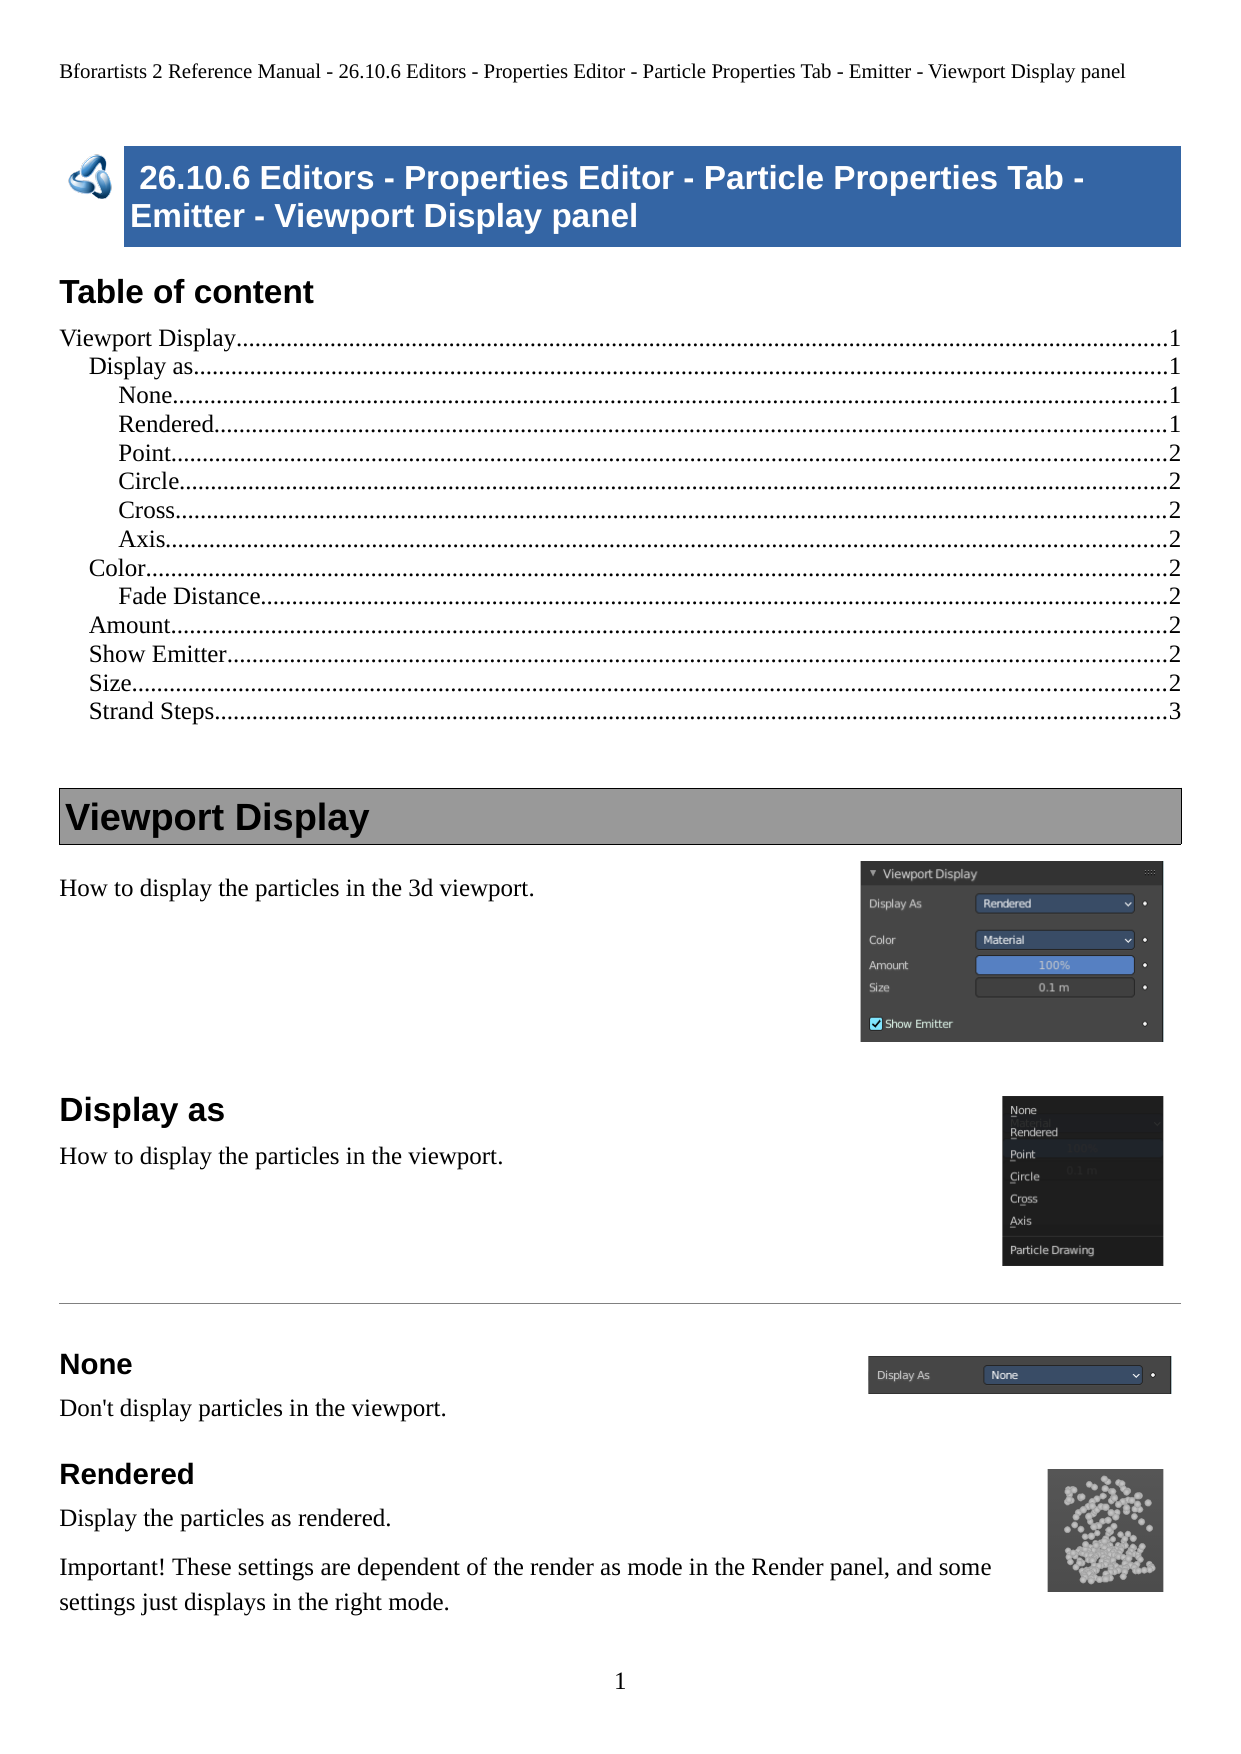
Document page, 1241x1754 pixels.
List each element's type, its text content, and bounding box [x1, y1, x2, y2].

text Axis 2 [118, 524, 1181, 553]
text Display the particles as rendered. [59, 1503, 1047, 1532]
subtitle Table of content [59, 272, 1181, 310]
picture [1047, 1469, 1164, 1592]
text Circle 2 [118, 466, 1181, 495]
picture [65, 152, 114, 202]
text Rendered 1 [118, 409, 1181, 438]
text Fade Distance 2 [118, 581, 1181, 610]
picture [860, 861, 1164, 1042]
picture [1002, 1096, 1164, 1266]
text Don't display particles in the viewport. [59, 1393, 1181, 1422]
subtitle None [59, 1347, 1181, 1381]
text Viewport Display 1 [59, 323, 1181, 351]
table_header Viewport Display [60, 789, 1181, 844]
table_header [59, 146, 124, 247]
text Cross 2 [118, 495, 1181, 524]
text How to display the particles in the viewport. [59, 1141, 1002, 1170]
text Strand Steps 3 [88, 696, 1181, 725]
text How to display the particles in the 3d viewport. [59, 873, 860, 902]
text Color 2 [88, 553, 1181, 581]
picture [868, 1356, 1172, 1394]
table_header 26.10.6 Editors - Properties Editor - Particle Properties Tab - Emitter - Viewport Display panel [124, 146, 1181, 247]
text Important! These settings are dependent of the render as mode in the Render panel, and some settings just displays in the right mode. [59, 1552, 1181, 1615]
text Display as 1 [88, 351, 1181, 380]
text None 1 [118, 380, 1181, 409]
text Amount 2 [88, 610, 1181, 639]
text Point 2 [118, 438, 1181, 466]
text Show Emitter 2 [88, 639, 1181, 668]
subtitle Display as [59, 1090, 1181, 1128]
subtitle Rendered [59, 1457, 1181, 1491]
text Size 2 [88, 668, 1181, 696]
